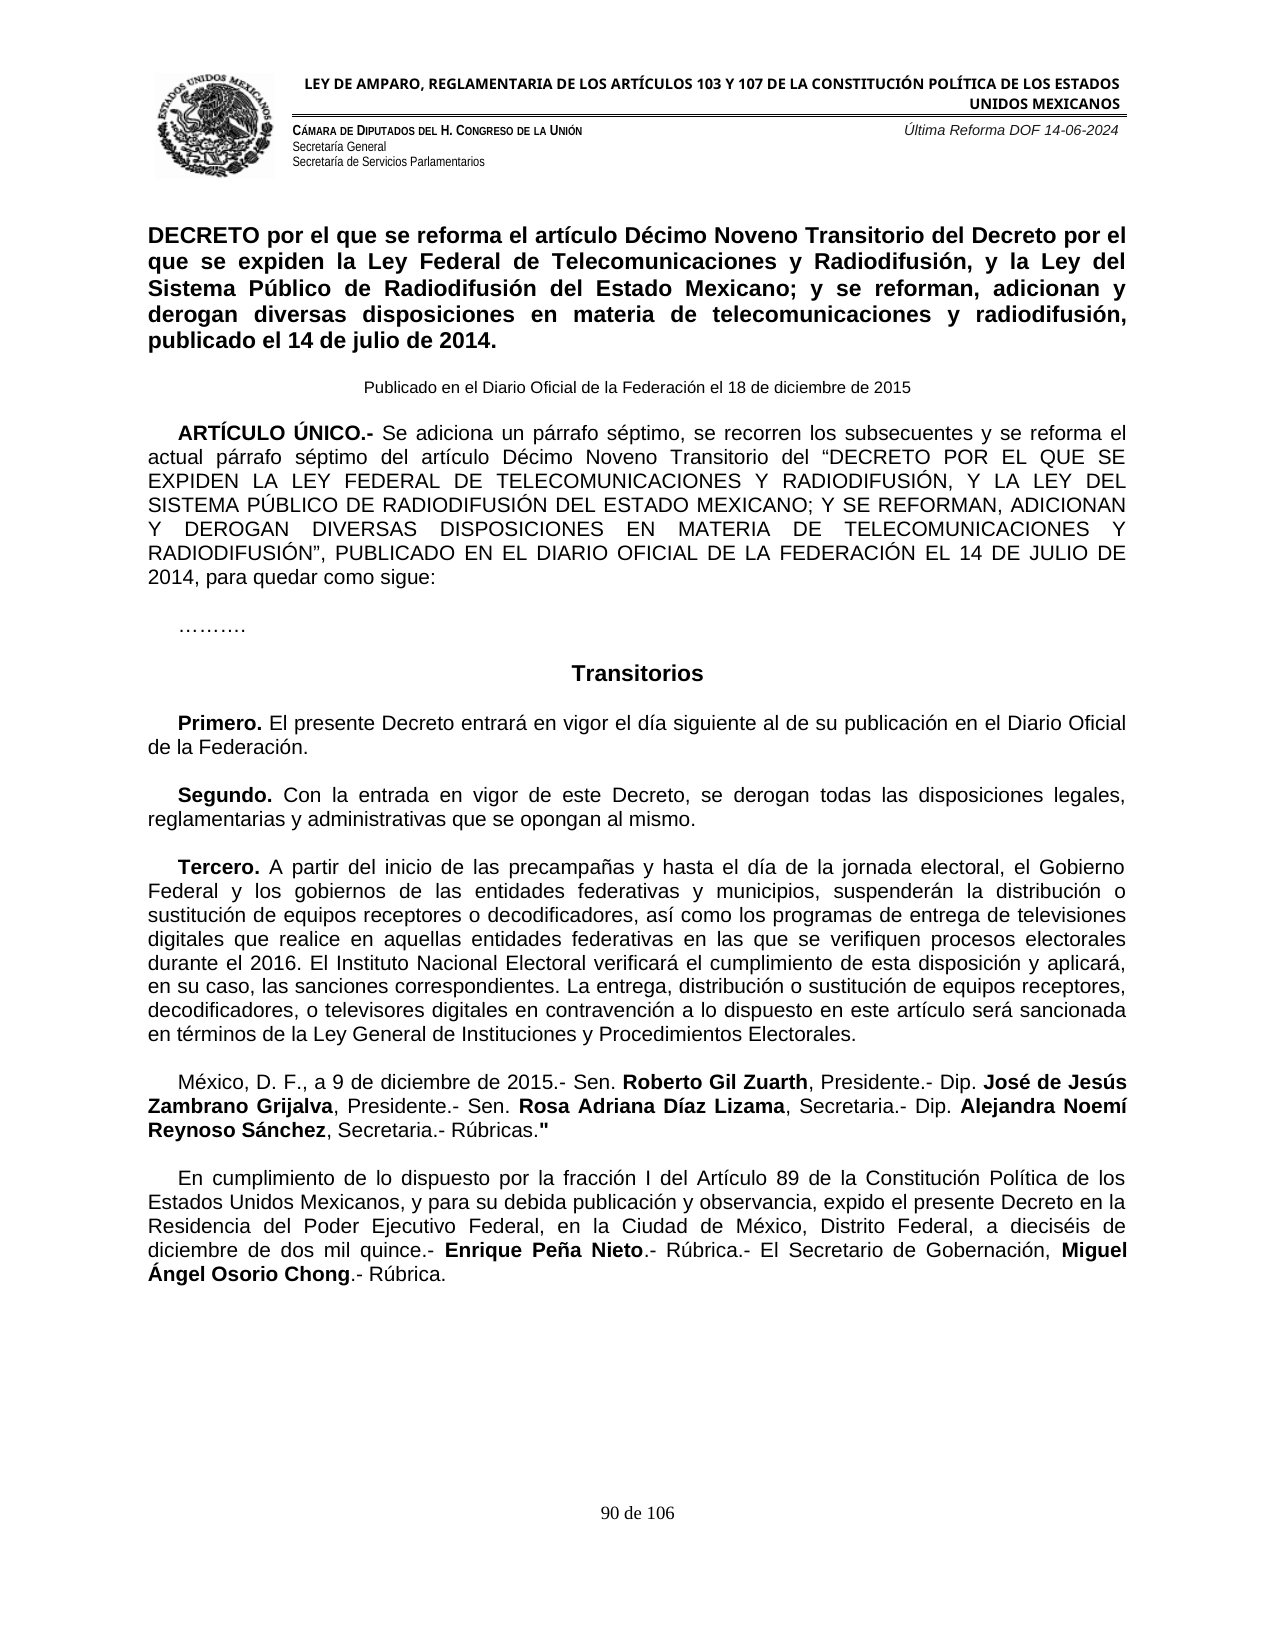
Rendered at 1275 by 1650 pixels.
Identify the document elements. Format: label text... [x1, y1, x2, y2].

text Publicado en el Diario Oficial de la Federación el 18 de diciembre de 2015 [148, 378, 1127, 397]
text En cumplimiento de lo dispuesto por la fracción I del Artículo 89 de la Constitución Política de los Estados Unidos Mexicanos, y para su debida publicación y observancia, expido el presente Decreto en la Residencia del Poder Ejecutivo Federal, en la Ciudad de México, Distrito Federal, a dieciséis de diciembre de dos mil quince.- Enrique Peña Nieto.- Rúbrica.- El Secretario de Gobernación, Miguel Ángel Osorio Chong.- Rúbrica. [148, 1166, 1127, 1286]
text Segundo. Con la entrada en vigor de este Decreto, se derogan todas las disposiciones legales, reglamentarias y administrativas que se opongan al mismo. [148, 783, 1127, 831]
text Tercero. A partir del inicio de las precampañas y hasta el día de la jornada electoral, el Gobierno Federal y los gobiernos de las entidades federativas y municipios, suspenderán la distribución o sustitución de equipos receptores o decodificadores, así como los programas de entrega de televisiones digitales que realice en aquellas entidades federativas en las que se verifiquen procesos electorales durante el 2016. El Instituto Nacional Electoral verificará el cumplimiento de esta disposición y aplicará, en su caso, las sanciones correspondientes. La entrega, distribución o sustitución de equipos receptores, decodificadores, o televisores digitales en contravención a lo dispuesto en este artículo será sancionada en términos de la Ley General de Instituciones y Procedimientos Electorales. [148, 854, 1127, 1046]
text México, D. F., a 9 de diciembre de 2015.- Sen. Roberto Gil Zuarth, Presidente.- Dip. José de Jesús Zambrano Grijalva, Presidente.- Sen. Rosa Adriana Díaz Lizama, Secretaria.- Dip. Alejandra Noemí Reynoso Sánchez, Secretaria.- Rúbricas." [148, 1070, 1127, 1142]
text ………. [148, 612, 1127, 636]
text DECRETO por el que se reforma el artículo Décimo Noveno Transitorio del Decreto por el que se expiden la Ley Federal de Telecomunicaciones y Radiodifusión, y la Ley del Sistema Público de Radiodifusión del Estado Mexicano; y se reforman, adicionan y derogan diversas disposiciones en materia de telecomunicaciones y radiodifusión, publicado el 14 de julio de 2014. [148, 222, 1127, 354]
text Transitorios [148, 660, 1127, 687]
text ARTÍCULO ÚNICO.- Se adiciona un párrafo séptimo, se recorren los subsecuentes y se reforma el actual párrafo séptimo del artículo Décimo Noveno Transitorio del “DECRETO POR EL QUE SE EXPIDEN LA LEY FEDERAL DE TELECOMUNICACIONES Y RADIODIFUSIÓN, Y LA LEY DEL SISTEMA PÚBLICO DE RADIODIFUSIÓN DEL ESTADO MEXICANO; Y SE REFORMAN, ADICIONAN Y DEROGAN DIVERSAS DISPOSICIONES EN MATERIA DE TELECOMUNICACIONES Y RADIODIFUSIÓN”, PUBLICADO EN EL DIARIO OFICIAL DE LA FEDERACIÓN EL 14 DE JULIO DE 2014, para quedar como sigue: [148, 421, 1127, 588]
text Primero. El presente Decreto entrará en vigor el día siguiente al de su publicación en el Diario Oficial de la Federación. [148, 711, 1127, 759]
